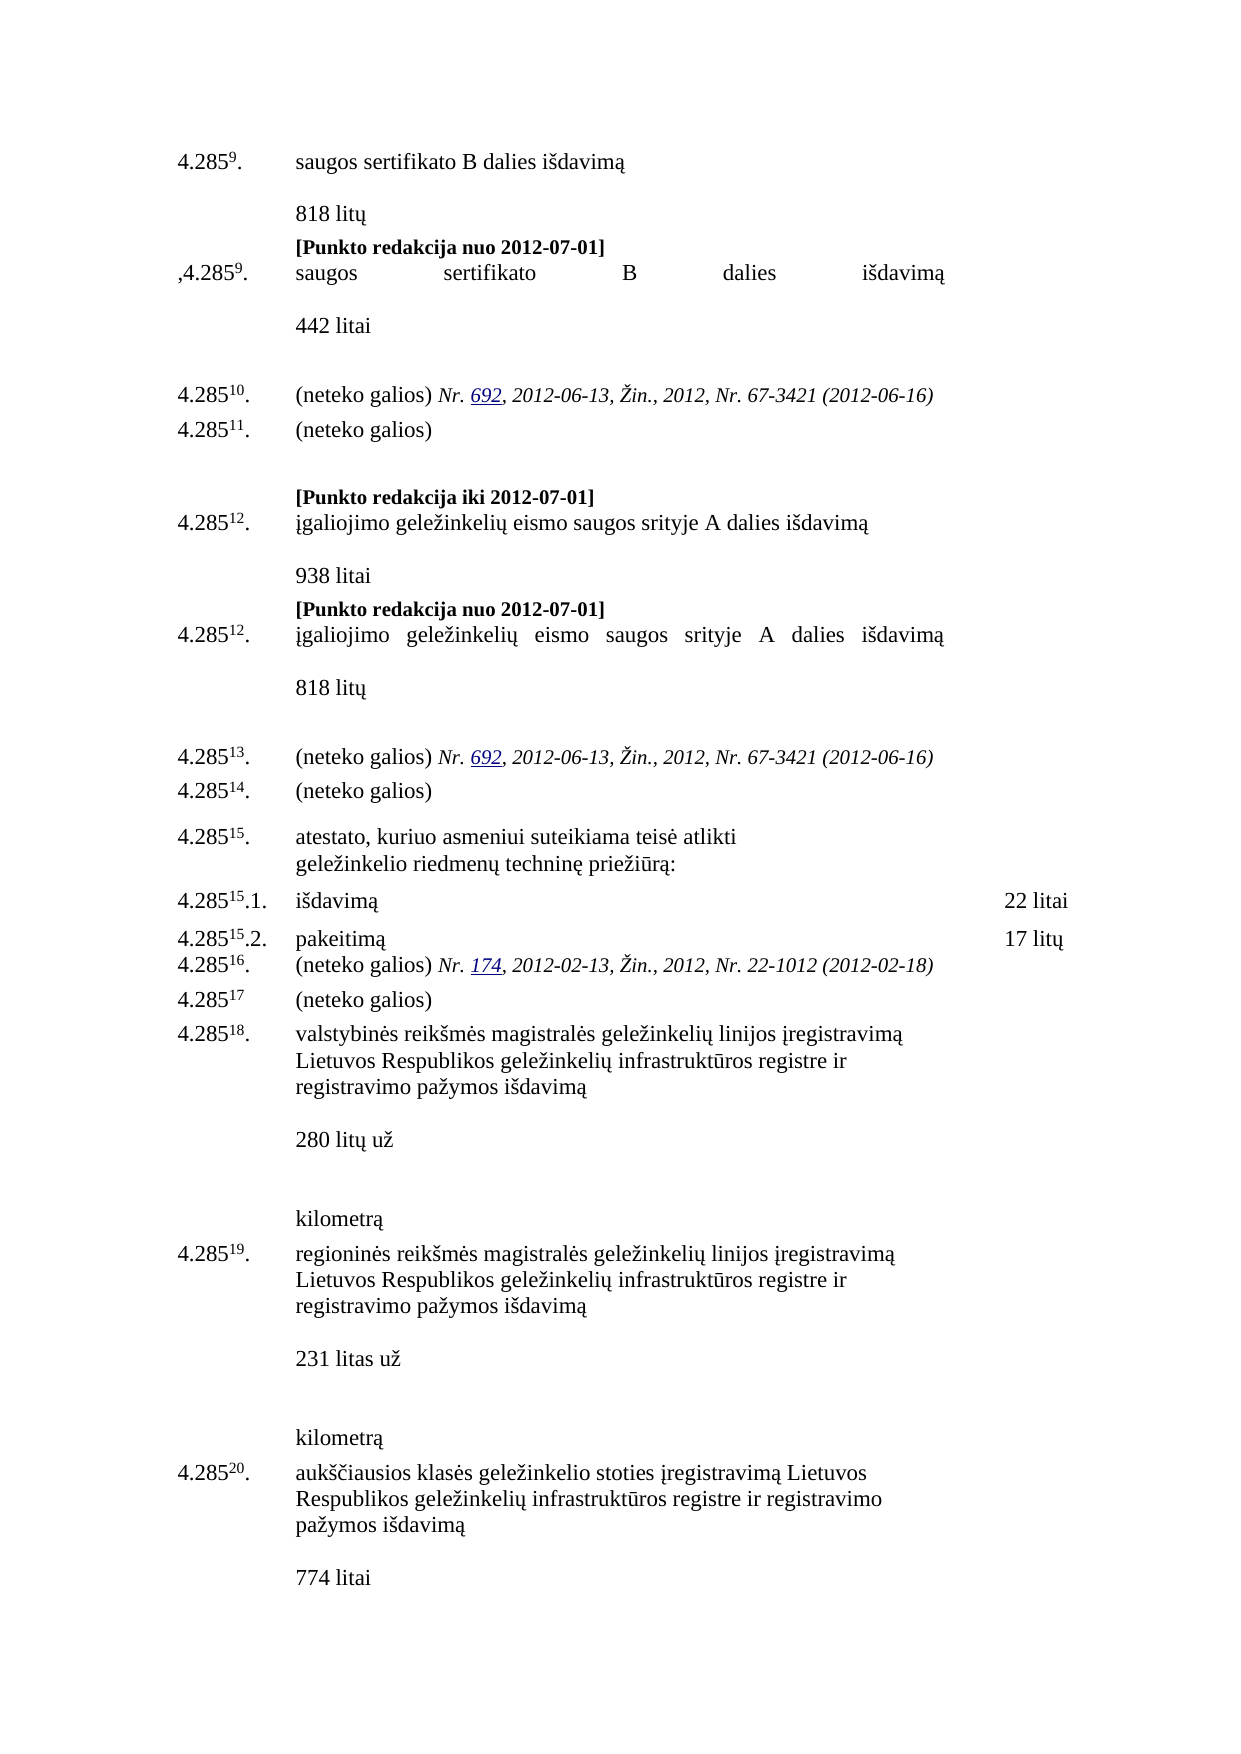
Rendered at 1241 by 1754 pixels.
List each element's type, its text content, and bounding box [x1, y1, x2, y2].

text geležinkelio riedmenų techninę priežiūrą: [177, 850, 1122, 876]
text 4.28514. (neteko galios) [177, 778, 1122, 804]
text 4.28516. (neteko galios) Nr. 174, 2012-02-13, Žin., 2012, Nr. 22-1012 (2012-02-18) [177, 951, 989, 977]
text [Punkto redakcija nuo 2012-07-01] [177, 597, 1122, 621]
text 4.28512. įgaliojimo geležinkelių eismo saugos srityje A dalies išdavimą 818 litų [177, 621, 945, 700]
text 4.28511. (neteko galios) [177, 416, 1122, 442]
text 4.28515. atestato, kuriuo asmeniui suteikiama teisė atlikti [177, 812, 1122, 850]
text [Punkto redakcija iki 2012-07-01] [177, 485, 1122, 509]
text 4.28519. regioninės reikšmės magistralės geležinkelių linijos įregistravimą Lietuvos Respublikos geležinkelių infrastruktūros registre ir registravimo pažymos išdavimą 231 litas už kilometrą [177, 1240, 945, 1451]
text 4.28515.2. pakeitimą 17 litų [177, 914, 1122, 951]
text 4.28513. (neteko galios) Nr. 692, 2012-06-13, Žin., 2012, Nr. 67-3421 (2012-06-16) [177, 743, 945, 769]
text 4.28510. (neteko galios) Nr. 692, 2012-06-13, Žin., 2012, Nr. 67-3421 (2012-06-16) [177, 381, 945, 408]
text 4.28518. valstybinės reikšmės magistralės geležinkelių linijos įregistravimą Lietuvos Respublikos geležinkelių infrastruktūros registre ir registravimo pažymos išdavimą 280 litų už kilometrą [177, 1021, 945, 1231]
text 4.28512. įgaliojimo geležinkelių eismo saugos srityje A dalies išdavimą 938 litai [177, 509, 930, 588]
text [Punkto redakcija nuo 2012-07-01] [177, 235, 1122, 259]
text 4.2859. saugos sertifikato B dalies išdavimą 818 litų [177, 148, 930, 227]
text 4.28517 (neteko galios) [177, 986, 945, 1012]
text 4.28515.1. išdavimą 22 litai [177, 876, 1122, 914]
text 4.28520. aukščiausios klasės geležinkelio stoties įregistravimą Lietuvos Respublikos geležinkelių infrastruktūros registre ir registravimo pažymos išdavimą 774 litai [177, 1459, 945, 1591]
text ,4.2859. saugos sertifikato B dalies išdavimą 442 litai [177, 259, 945, 338]
